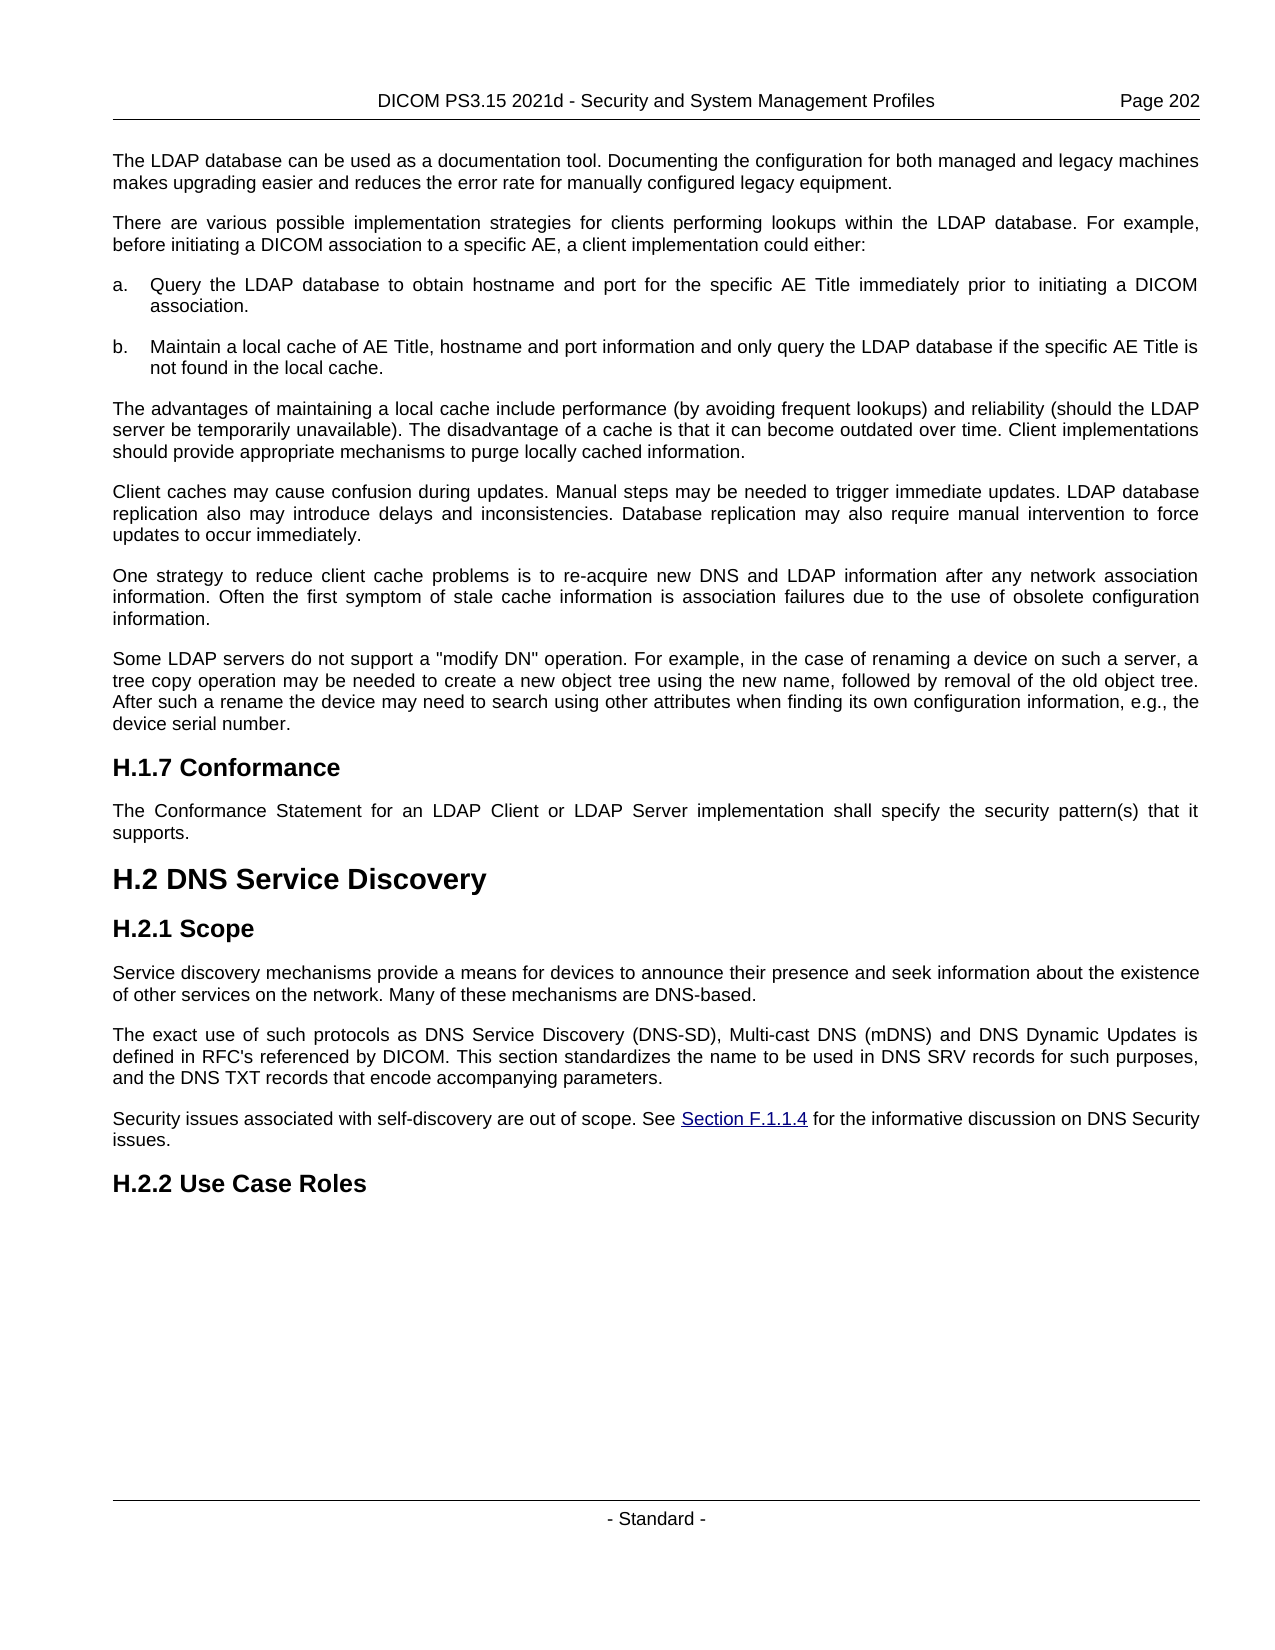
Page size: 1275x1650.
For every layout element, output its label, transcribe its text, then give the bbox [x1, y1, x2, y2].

text Security issues associated with self-discovery are out of scope. See Section F.1.1.4 for the informative discussion on DNS Security issues. [112, 1107, 1200, 1150]
text One strategy to reduce client cache problems is to re-acquire new DNS and LDAP information after any network association information. Often the first symptom of stale cache information is association failures due to the use of obsolete configuration information. [112, 564, 1200, 629]
text The LDAP database can be used as a documentation tool. Documenting the configuration for both managed and legacy machines makes upgrading easier and reduces the error rate for manually configured legacy equipment. [112, 150, 1200, 193]
text H.1.7 Conformance [112, 753, 1200, 782]
text a. Query the LDAP database to obtain hostname and port for the specific AE Title immediately prior to initiating a DICOM association. [112, 274, 1200, 317]
text The advantages of maintaining a local cache include performance (by avoiding frequent lookups) and reliability (should the LDAP server be temporarily unavailable). The disadvantage of a cache is that it can become outdated over time. Client implementations should provide appropriate mechanisms to purge locally cached information. [112, 397, 1200, 462]
text There are various possible implementation strategies for clients performing lookups within the LDAP database. For example, before initiating a DICOM association to a specific AE, a client implementation could either: [112, 212, 1200, 255]
text H.2 DNS Service Discovery [112, 862, 1200, 896]
text The Conformance Statement for an LDAP Client or LDAP Server implementation shall specify the security pattern(s) that it supports. [112, 800, 1200, 843]
text H.2.2 Use Case Roles [112, 1169, 1200, 1198]
text Client caches may cause confusion during updates. Manual steps may be needed to trigger immediate updates. LDAP database replication also may introduce delays and inconsistencies. Database replication may also require manual intervention to force updates to occur immediately. [112, 481, 1200, 546]
text H.2.1 Scope [112, 914, 1200, 943]
text Service discovery mechanisms provide a means for devices to announce their presence and seek information about the existence of other services on the network. Many of these mechanisms are DNS-based. [112, 962, 1200, 1005]
text Some LDAP servers do not support a "modify DN" operation. For example, in the case of renaming a device on such a server, a tree copy operation may be needed to create a new object tree using the new name, followed by removal of the old object tree. After such a rename the device may need to search using other attributes when finding its own configuration information, e.g., the device serial number. [112, 648, 1200, 734]
text The exact use of such protocols as DNS Service Discovery (DNS-SD), Multi-cast DNS (mDNS) and DNS Dynamic Updates is defined in RFC's referenced by DICOM. This section standardizes the name to be used in DNS SRV records for such purposes, and the DNS TXT records that encode accompanying parameters. [112, 1024, 1200, 1088]
text b. Maintain a local cache of AE Title, hostname and port information and only query the LDAP database if the specific AE Title is not found in the local cache. [112, 336, 1200, 379]
